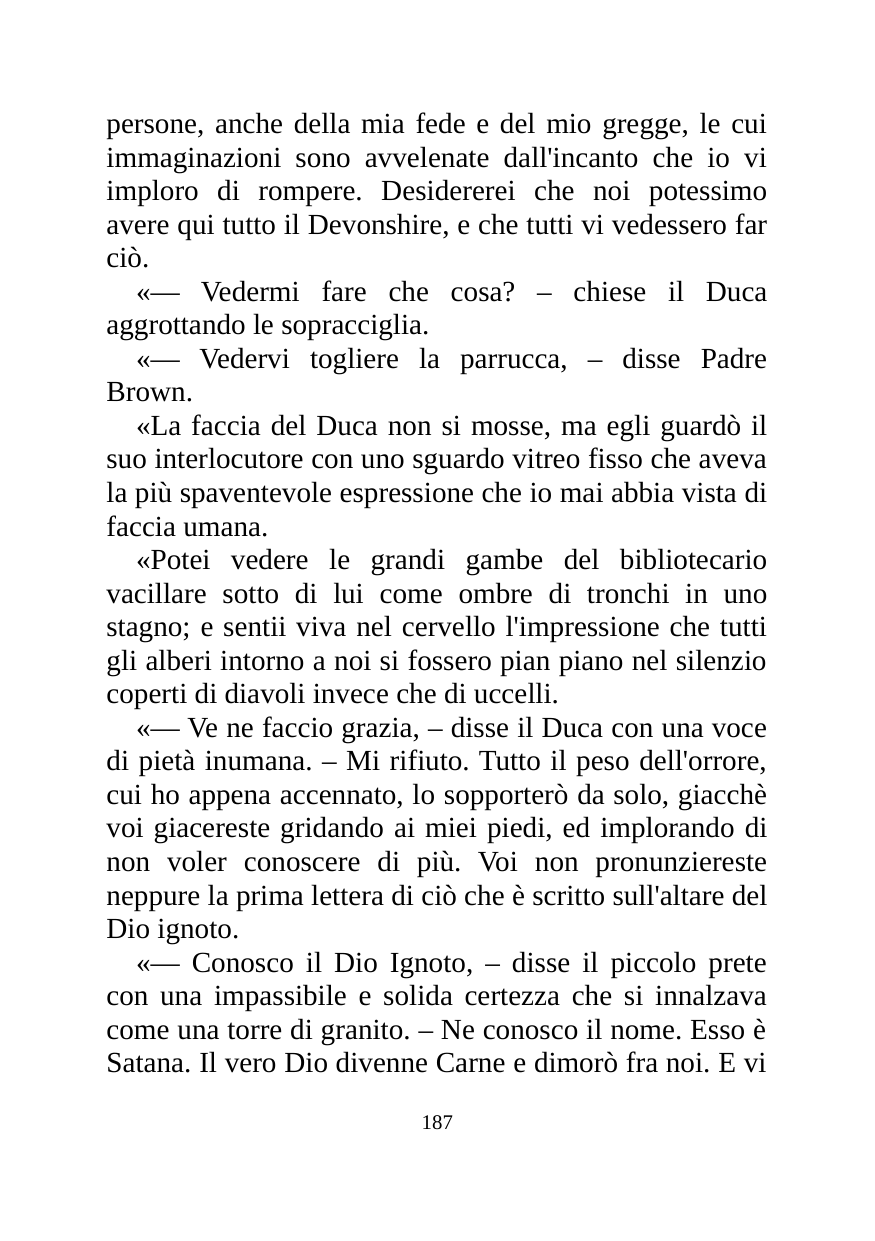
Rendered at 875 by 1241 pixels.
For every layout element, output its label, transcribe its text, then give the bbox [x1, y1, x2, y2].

text persone, anche della mia fede e del mio gregge, le cui immaginazioni sono avvelenate dall'incanto che io vi imploro di rompere. Desidererei che noi potessimo avere qui tutto il Devonshire, e che tutti vi vedessero far ciò. [106, 106, 768, 274]
text «La faccia del Duca non si mosse, ma egli guardò il suo interlocutore con uno sguardo vitreo fisso che aveva la più spaventevole espressione che io mai abbia vista di faccia umana. [106, 408, 768, 542]
text «— Vedermi fare che cosa? – chiese il Duca aggrottando le sopracciglia. [106, 274, 768, 341]
text «Potei vedere le grandi gambe del bibliotecario vacillare sotto di lui come ombre di tronchi in uno stagno; e sentii viva nel cervello l'impressione che tutti gli alberi intorno a noi si fossero pian piano nel silenzio coperti di diavoli invece che di uccelli. [106, 542, 768, 710]
text «— Ve ne faccio grazia, – disse il Duca con una voce di pietà inumana. – Mi rifiuto. Tutto il peso dell'orrore, cui ho appena accennato, lo sopporterò da solo, giacchè voi giacereste gridando ai miei piedi, ed implorando di non voler conoscere di più. Voi non pronunziereste neppure la prima lettera di ciò che è scritto sull'altare del Dio ignoto. [106, 710, 768, 945]
text «— Vedervi togliere la parrucca, – disse Padre Brown. [106, 341, 768, 408]
text «— Conosco il Dio Ignoto, – disse il piccolo prete con una impassibile e solida certezza che si innalzava come una torre di granito. – Ne conosco il nome. Esso è Satana. Il vero Dio divenne Carne e dimorò fra noi. E vi [106, 945, 768, 1079]
